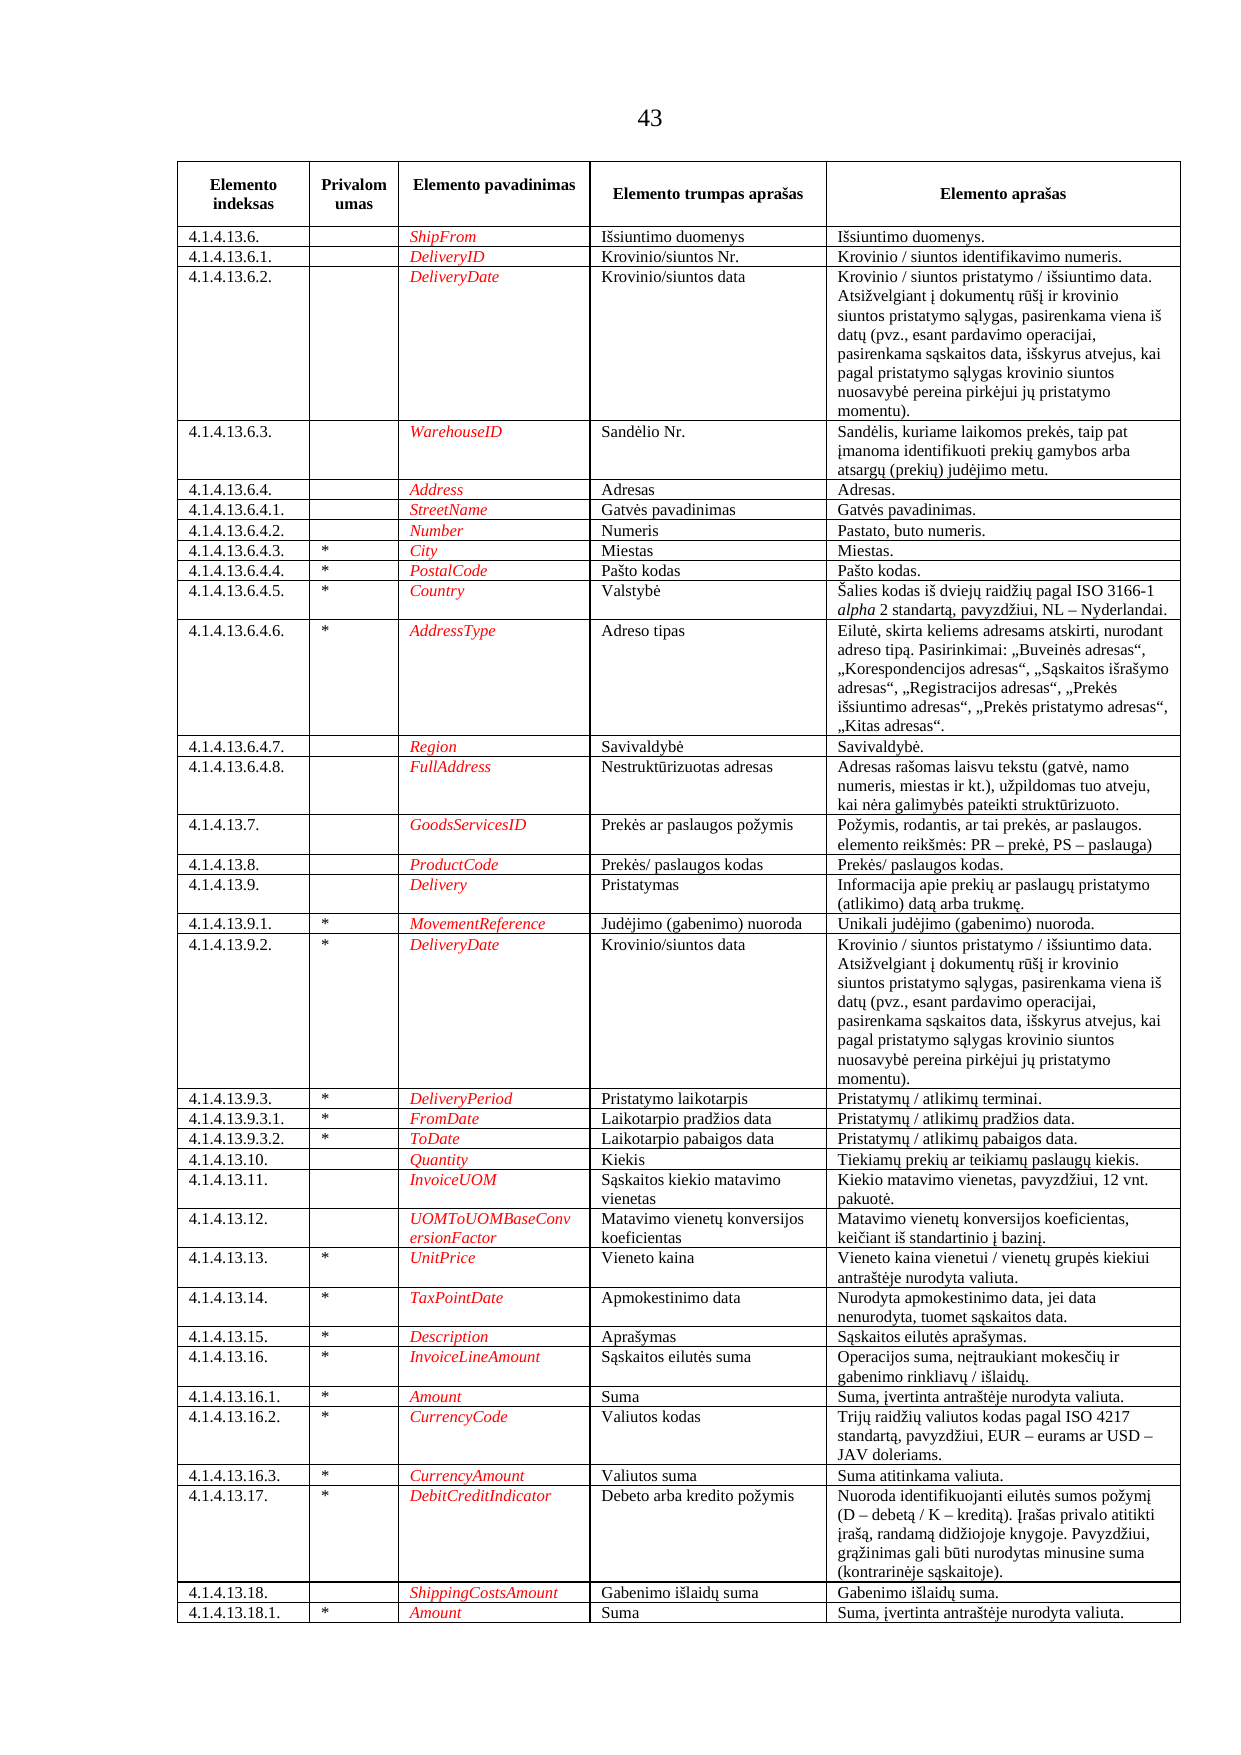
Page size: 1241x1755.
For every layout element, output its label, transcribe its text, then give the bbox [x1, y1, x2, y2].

table_cell * [310, 1248, 398, 1287]
table_cell Krovinio/siuntos data [591, 934, 826, 1088]
table_cell 4.1.4.13.6.3. [178, 421, 309, 479]
table_cell Sandėlio Nr. [591, 421, 826, 479]
table_cell [310, 227, 398, 246]
table_cell ShipFrom [399, 227, 589, 246]
table_cell Pristatymų / atlikimų pradžios data. [827, 1109, 1180, 1128]
table_cell Gatvės pavadinimas. [827, 500, 1180, 519]
table_cell * [310, 1288, 398, 1326]
table_cell Krovinio / siuntos identifikavimo numeris. [827, 247, 1180, 266]
table_cell Sąskaitos eilutės aprašymas. [827, 1327, 1180, 1346]
table_cell Savivaldybė [591, 736, 826, 756]
table_cell Number [399, 520, 589, 539]
table_cell 4.1.4.13.18.1. [178, 1603, 309, 1622]
table_cell Pristatymų / atlikimų terminai. [827, 1089, 1180, 1108]
table_cell Sąskaitos eilutės suma [591, 1347, 826, 1386]
table_cell 4.1.4.13.6.4.2. [178, 520, 309, 539]
table_cell 4.1.4.13.6.1. [178, 247, 309, 266]
table_cell DebitCreditIndicator [399, 1486, 589, 1581]
table_cell Krovinio / siuntos pristatymo / išsiuntimo data. Atsižvelgiant į dokumentų rūšį ir krovinio siuntos pristatymo sąlygas, pasirenkama viena iš datų (pvz., esant pardavimo operacijai, pasirenkama sąskaitos data, išskyrus atvejus, kai pagal pristatymo sąlygas krovinio siuntos nuosavybė pereina pirkėjui jų pristatymo momentu). [827, 267, 1180, 420]
table_cell Vieneto kaina [591, 1248, 826, 1287]
table_cell Valiutos suma [591, 1465, 826, 1484]
table_cell Sąskaitos kiekio matavimo vienetas [591, 1170, 826, 1208]
table_cell Delivery [399, 875, 589, 913]
table_cell 4.1.4.13.6.2. [178, 267, 309, 420]
table_cell Debeto arba kredito požymis [591, 1486, 826, 1581]
table_cell Išsiuntimo duomenys. [827, 227, 1180, 246]
table_cell Pastato, buto numeris. [827, 520, 1180, 539]
table_cell Description [399, 1327, 589, 1346]
table_cell 4.1.4.13.6.4.6. [178, 620, 309, 735]
table_cell Unikali judėjimo (gabenimo) nuoroda. [827, 914, 1180, 933]
table_cell Aprašymas [591, 1327, 826, 1346]
table_cell * [310, 541, 398, 560]
table_header Elemento indeksas [178, 162, 309, 226]
table_cell 4.1.4.13.9.2. [178, 934, 309, 1088]
table_cell 4.1.4.13.16.2. [178, 1407, 309, 1464]
table_cell ToDate [399, 1129, 589, 1148]
table_cell Nestruktūrizuotas adresas [591, 757, 826, 814]
table_cell 4.1.4.13.17. [178, 1486, 309, 1581]
table_cell WarehouseID [399, 421, 589, 479]
table_cell 4.1.4.13.6.4.4. [178, 561, 309, 580]
table_cell 4.1.4.13.9.1. [178, 914, 309, 933]
table_cell Tiekiamų prekių ar teikiamų paslaugų kiekis. [827, 1149, 1180, 1168]
table_cell 4.1.4.13.10. [178, 1149, 309, 1168]
table_cell * [310, 581, 398, 619]
table_cell Suma, įvertinta antraštėje nurodyta valiuta. [827, 1603, 1180, 1622]
table_cell Prekės/ paslaugos kodas [591, 855, 826, 874]
table_cell Quantity [399, 1149, 589, 1168]
table_cell Numeris [591, 520, 826, 539]
table_cell 4.1.4.13.9.3.1. [178, 1109, 309, 1128]
table_cell InvoiceLineAmount [399, 1347, 589, 1386]
table_cell * [310, 1129, 398, 1148]
table_cell Požymis, rodantis, ar tai prekės, ar paslaugos. elemento reikšmės: PR – prekė, PS – paslauga) [827, 815, 1180, 853]
table_cell UnitPrice [399, 1248, 589, 1287]
table_cell Laikotarpio pabaigos data [591, 1129, 826, 1148]
table_cell Pašto kodas [591, 561, 826, 580]
table_cell * [310, 1089, 398, 1108]
table_cell [310, 815, 398, 853]
table_cell Country [399, 581, 589, 619]
table_cell 4.1.4.13.15. [178, 1327, 309, 1346]
table_cell FullAddress [399, 757, 589, 814]
table_cell Valiutos kodas [591, 1407, 826, 1464]
table_cell Gabenimo išlaidų suma [591, 1583, 826, 1602]
table_cell Gabenimo išlaidų suma. [827, 1583, 1180, 1602]
table_cell Krovinio/siuntos data [591, 267, 826, 420]
table_cell 4.1.4.13.14. [178, 1288, 309, 1326]
table_cell * [310, 561, 398, 580]
table_cell Savivaldybė. [827, 736, 1180, 756]
table_cell [310, 520, 398, 539]
table_cell * [310, 1486, 398, 1581]
table_cell [310, 1170, 398, 1208]
table_cell Krovinio / siuntos pristatymo / išsiuntimo data. Atsižvelgiant į dokumentų rūšį ir krovinio siuntos pristatymo sąlygas, pasirenkama viena iš datų (pvz., esant pardavimo operacijai, pasirenkama sąskaitos data, išskyrus atvejus, kai pagal pristatymo sąlygas krovinio siuntos nuosavybė pereina pirkėjui jų pristatymo momentu). [827, 934, 1180, 1088]
table_cell 4.1.4.13.16.3. [178, 1465, 309, 1484]
table_cell Krovinio/siuntos Nr. [591, 247, 826, 266]
table_cell CurrencyCode [399, 1407, 589, 1464]
table_cell Eilutė, skirta keliems adresams atskirti, nurodant adreso tipą. Pasirinkimai: „Buveinės adresas“, „Korespondencijos adresas“, „Sąskaitos išrašymo adresas“, „Registracijos adresas“, „Prekės išsiuntimo adresas“, „Prekės pristatymo adresas“, „Kitas adresas“. [827, 620, 1180, 735]
table_cell Miestas. [827, 541, 1180, 560]
table_cell Amount [399, 1387, 589, 1406]
table_cell 4.1.4.13.7. [178, 815, 309, 853]
table_cell Pristatymų / atlikimų pabaigos data. [827, 1129, 1180, 1148]
table_cell Judėjimo (gabenimo) nuoroda [591, 914, 826, 933]
table_cell Nurodyta apmokestinimo data, jei data nenurodyta, tuomet sąskaitos data. [827, 1288, 1180, 1326]
table_cell * [310, 914, 398, 933]
table_cell [310, 736, 398, 756]
table_cell Miestas [591, 541, 826, 560]
table_cell 4.1.4.13.6.4.8. [178, 757, 309, 814]
table_cell DeliveryPeriod [399, 1089, 589, 1108]
table_cell TaxPointDate [399, 1288, 589, 1326]
table_cell City [399, 541, 589, 560]
table_cell [310, 1583, 398, 1602]
table_cell [310, 500, 398, 519]
table_cell 4.1.4.13.18. [178, 1583, 309, 1602]
table_cell Kiekio matavimo vienetas, pavyzdžiui, 12 vnt. pakuotė. [827, 1170, 1180, 1208]
table_cell GoodsServicesID [399, 815, 589, 853]
table_cell FromDate [399, 1109, 589, 1128]
table_cell CurrencyAmount [399, 1465, 589, 1484]
table_cell Region [399, 736, 589, 756]
table_cell Adresas. [827, 480, 1180, 499]
table_cell Apmokestinimo data [591, 1288, 826, 1326]
table_cell * [310, 1387, 398, 1406]
table_cell Laikotarpio pradžios data [591, 1109, 826, 1128]
table_cell Nuoroda identifikuojanti eilutės sumos požymį (D – debetą / K – kreditą). Įrašas privalo atitikti įrašą, randamą didžiojoje knygoje. Pavyzdžiui, grąžinimas gali būti nurodytas minusine suma (kontrarinėje sąskaitoje). [827, 1486, 1180, 1581]
table_cell Gatvės pavadinimas [591, 500, 826, 519]
table_cell ProductCode [399, 855, 589, 874]
table_cell Amount [399, 1603, 589, 1622]
table_cell Matavimo vienetų konversijos koeficientas [591, 1209, 826, 1247]
table_cell ShippingCostsAmount [399, 1583, 589, 1602]
table_cell 4.1.4.13.12. [178, 1209, 309, 1247]
table_cell [310, 1209, 398, 1247]
table_cell 4.1.4.13.6.4.5. [178, 581, 309, 619]
table_cell Address [399, 480, 589, 499]
table_cell Adreso tipas [591, 620, 826, 735]
table_cell Pašto kodas. [827, 561, 1180, 580]
table_cell Vieneto kaina vienetui / vienetų grupės kiekiui antraštėje nurodyta valiuta. [827, 1248, 1180, 1287]
table_cell 4.1.4.13.11. [178, 1170, 309, 1208]
table_cell Prekės ar paslaugos požymis [591, 815, 826, 853]
table_cell * [310, 1465, 398, 1484]
table_cell DeliveryDate [399, 934, 589, 1088]
table_cell MovementReference [399, 914, 589, 933]
table_cell Išsiuntimo duomenys [591, 227, 826, 246]
table_cell Adresas [591, 480, 826, 499]
table_header Elemento pavadinimas [399, 162, 589, 226]
table_cell Suma, įvertinta antraštėje nurodyta valiuta. [827, 1387, 1180, 1406]
table_cell Operacijos suma, neįtraukiant mokesčių ir gabenimo rinkliavų / išlaidų. [827, 1347, 1180, 1386]
table_cell [310, 757, 398, 814]
table_cell Trijų raidžių valiutos kodas pagal ISO 4217 standartą, pavyzdžiui, EUR – eurams ar USD – JAV doleriams. [827, 1407, 1180, 1464]
table_cell 4.1.4.13.6.4.7. [178, 736, 309, 756]
table_cell DeliveryID [399, 247, 589, 266]
table_cell [310, 875, 398, 913]
table_cell Pristatymo laikotarpis [591, 1089, 826, 1108]
table_cell Šalies kodas iš dviejų raidžių pagal ISO 3166-1 alpha 2 standartą, pavyzdžiui, NL – Nyderlandai. [827, 581, 1180, 619]
table_cell StreetName [399, 500, 589, 519]
table_cell Kiekis [591, 1149, 826, 1168]
table_cell Prekės/ paslaugos kodas. [827, 855, 1180, 874]
table_cell 4.1.4.13.6.4. [178, 480, 309, 499]
table_cell * [310, 1109, 398, 1128]
table_cell [310, 267, 398, 420]
table_cell UOMToUOMBaseConversionFactor [399, 1209, 589, 1247]
table_cell * [310, 1603, 398, 1622]
table_cell * [310, 1407, 398, 1464]
table_cell Pristatymas [591, 875, 826, 913]
table_cell Adresas rašomas laisvu tekstu (gatvė, namo numeris, miestas ir kt.), užpildomas tuo atveju, kai nėra galimybės pateikti struktūrizuoto. [827, 757, 1180, 814]
table_cell * [310, 1347, 398, 1386]
table_cell DeliveryDate [399, 267, 589, 420]
table_cell 4.1.4.13.16. [178, 1347, 309, 1386]
table_cell Informacija apie prekių ar paslaugų pristatymo (atlikimo) datą arba trukmę. [827, 875, 1180, 913]
table_cell [310, 1149, 398, 1168]
table_cell InvoiceUOM [399, 1170, 589, 1208]
table_cell 4.1.4.13.16.1. [178, 1387, 309, 1406]
table_cell 4.1.4.13.9.3. [178, 1089, 309, 1108]
table_cell * [310, 620, 398, 735]
table_header Elemento trumpas aprašas [591, 162, 826, 226]
table_cell 4.1.4.13.9. [178, 875, 309, 913]
table_cell 4.1.4.13.8. [178, 855, 309, 874]
table_cell * [310, 1327, 398, 1346]
table_cell [310, 247, 398, 266]
table_cell Sandėlis, kuriame laikomos prekės, taip pat įmanoma identifikuoti prekių gamybos arba atsargų (prekių) judėjimo metu. [827, 421, 1180, 479]
table_cell Suma [591, 1387, 826, 1406]
table_cell 4.1.4.13.13. [178, 1248, 309, 1287]
table_cell Valstybė [591, 581, 826, 619]
table_cell PostalCode [399, 561, 589, 580]
table_header Elemento aprašas [827, 162, 1180, 226]
table_cell [310, 480, 398, 499]
table_cell Suma [591, 1603, 826, 1622]
table_cell 4.1.4.13.6.4.3. [178, 541, 309, 560]
table_cell Suma atitinkama valiuta. [827, 1465, 1180, 1484]
table_cell 4.1.4.13.9.3.2. [178, 1129, 309, 1148]
table_cell 4.1.4.13.6. [178, 227, 309, 246]
table_cell 4.1.4.13.6.4.1. [178, 500, 309, 519]
table_cell AddressType [399, 620, 589, 735]
table_cell [310, 855, 398, 874]
table_header Privalomumas [310, 162, 398, 226]
table_cell * [310, 934, 398, 1088]
table_cell [310, 421, 398, 479]
table_cell Matavimo vienetų konversijos koeficientas, keičiant iš standartinio į bazinį. [827, 1209, 1180, 1247]
